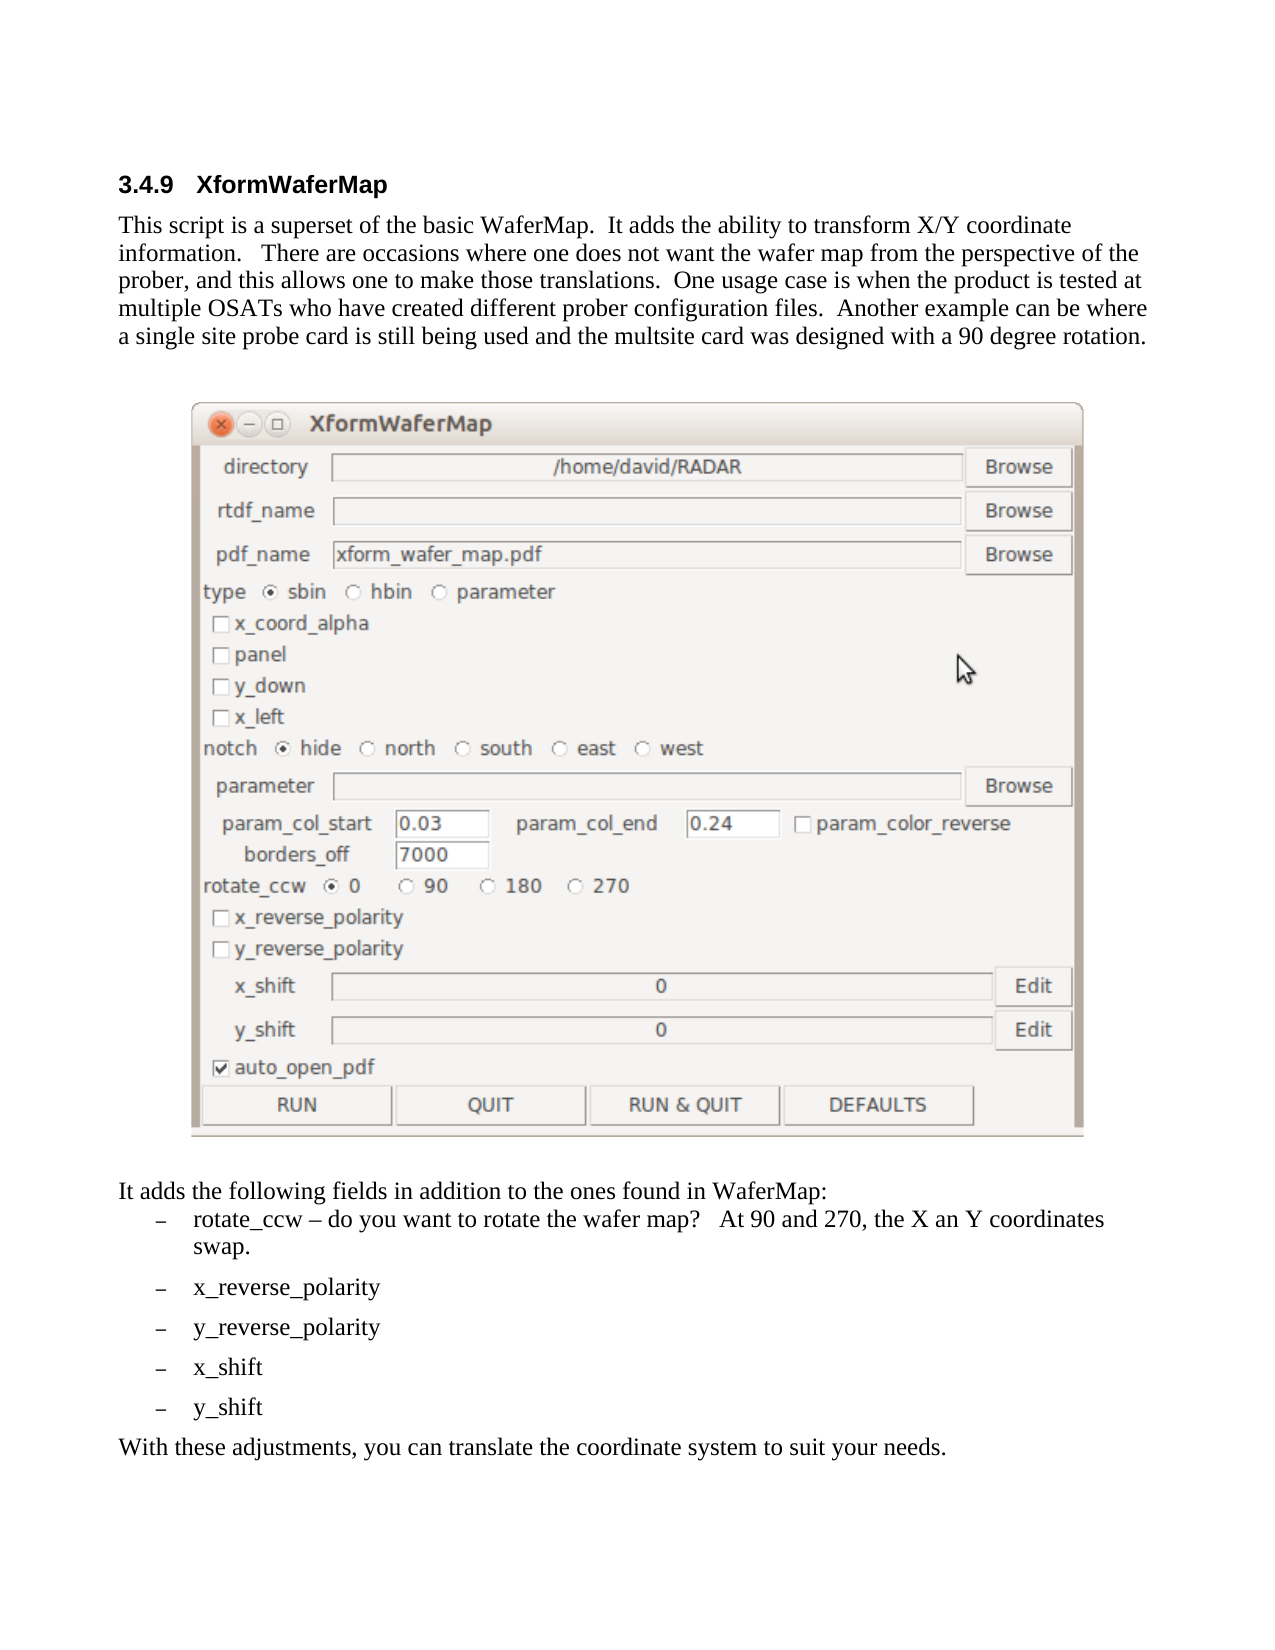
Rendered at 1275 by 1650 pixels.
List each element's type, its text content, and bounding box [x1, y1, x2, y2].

list x_shift [156, 1353, 1157, 1381]
list y_reverse_polarity [156, 1313, 1157, 1341]
text This script is a superset of the basic WaferMap. It adds the ability to transform X/Y coordinate information. There are occasions where one does not want the wafer map from the perspective of the prober, and this allows one to make those translations. One usage case is when the product is tested at multiple OSATs who have created different prober configuration files. Another example can be where a single site probe card is still being used and the multsite card was designed with a 90 degree rotation. [118, 211, 1157, 350]
picture [191, 402, 1084, 1137]
list x_reverse_polarity [156, 1273, 1157, 1300]
list rotate_ccw – do you want to rotate the wafer map? At 90 and 270, the X an Y coordinates swap. [156, 1205, 1157, 1260]
text It adds the following fields in addition to the ones found in WaferMap: [118, 1177, 1157, 1205]
subtitle XformWaferMap [118, 171, 1157, 199]
list y_shift [156, 1393, 1157, 1421]
text With these adjustments, you can translate the coordinate system to suit your needs. [118, 1433, 1157, 1461]
